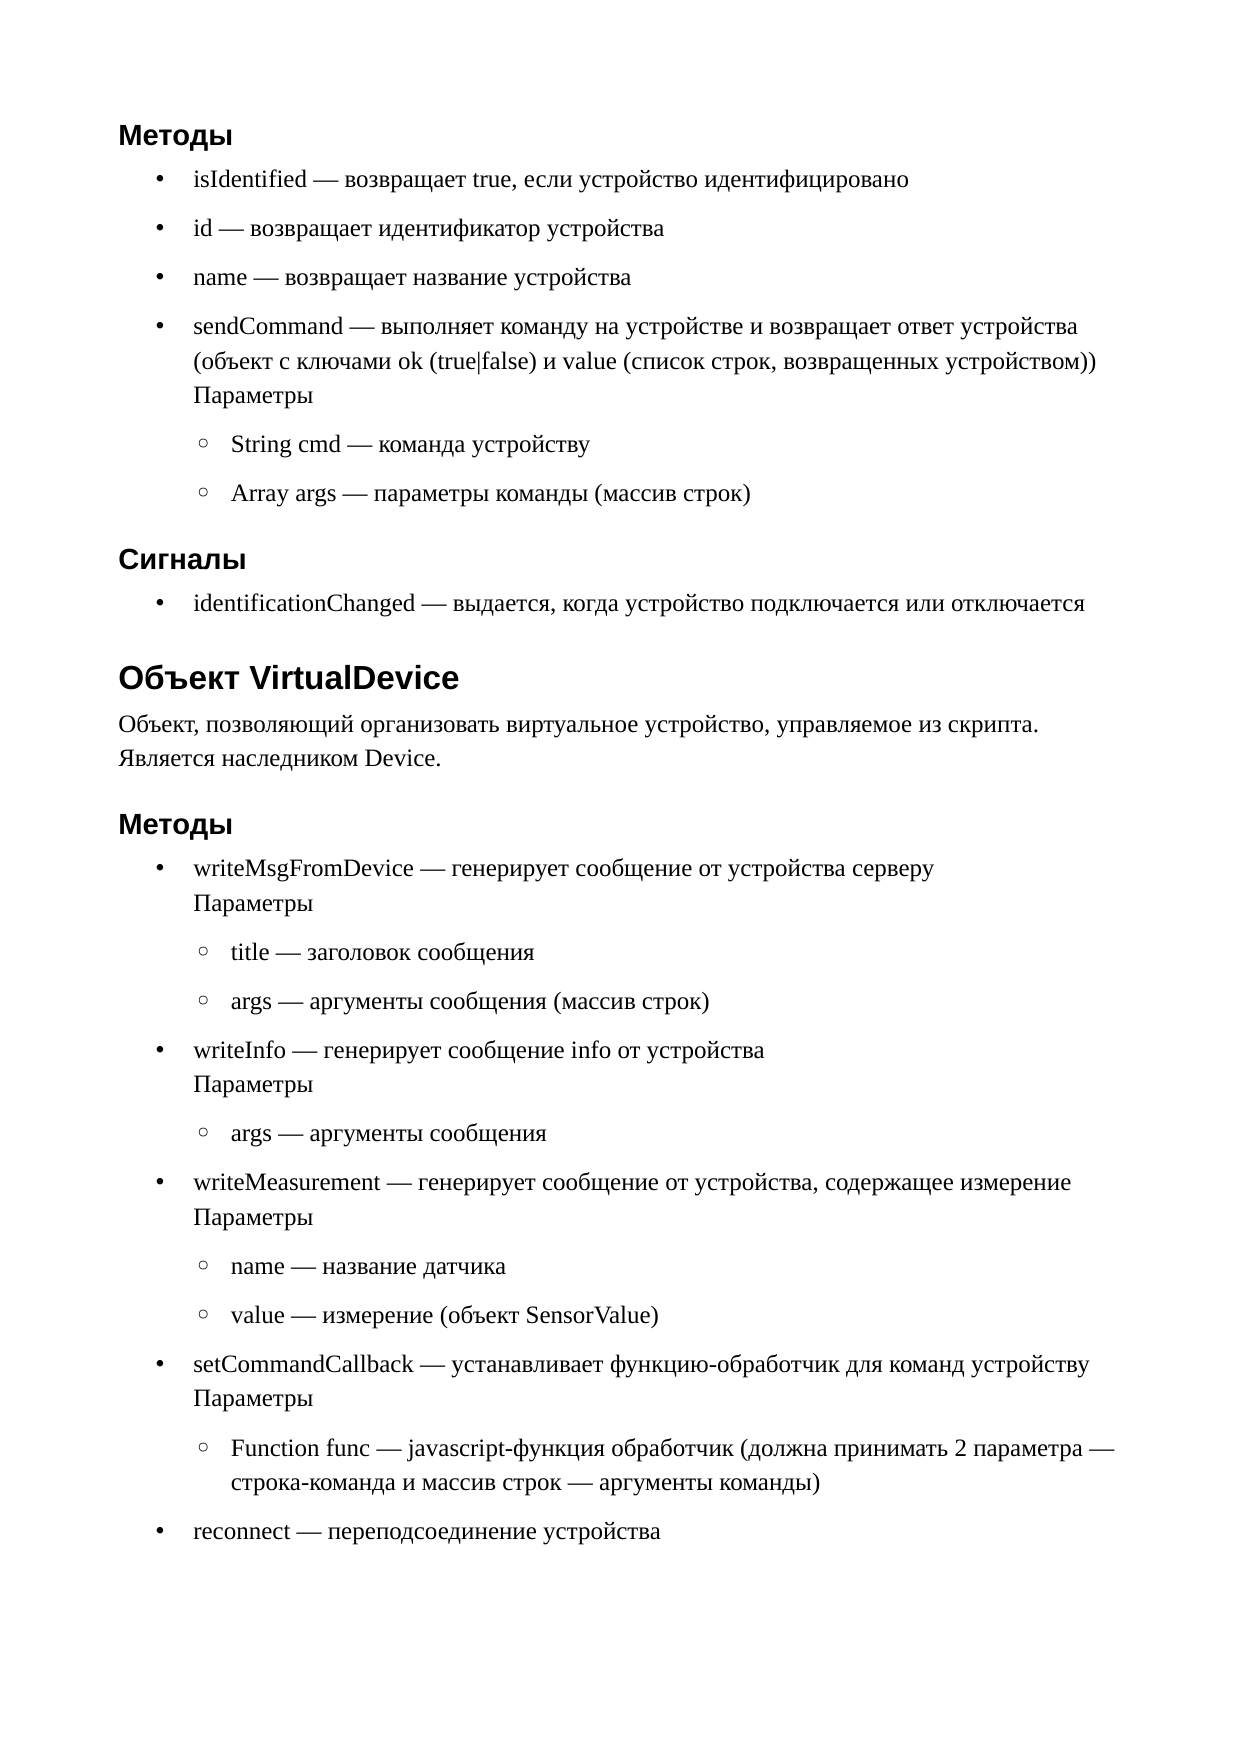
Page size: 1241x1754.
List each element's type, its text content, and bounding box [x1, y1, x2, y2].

list writeInfo — генерирует сообщение info от устройства Параметры [156, 1035, 1122, 1098]
list Array args — параметры команды (массив строк) [193, 478, 1122, 507]
list name — название датчика [193, 1251, 1122, 1280]
list identificationChanged — выдается, когда устройство подключается или отключается [156, 588, 1122, 617]
list isIdentified — возвращает true, если устройство идентифицировано [156, 164, 1122, 193]
list sendCommand — выполняет команду на устройстве и возвращает ответ устройства (объект с ключами ok (true|false) и value (список строк, возвращенных устройством)) Параметры [156, 311, 1122, 409]
list title — заголовок сообщения [193, 937, 1122, 965]
list args — аргументы сообщения (массив строк) [193, 986, 1122, 1014]
list name — возвращает название устройства [156, 262, 1122, 291]
text Объект, позволяющий организовать виртуальное устройство, управляемое из скрипта. Является наследником Device. [118, 709, 1122, 772]
list String cmd — команда устройству [193, 429, 1122, 458]
list value — измерение (объект SensorValue) [193, 1300, 1122, 1329]
subtitle Сигналы [118, 542, 1122, 576]
subtitle Методы [118, 118, 1122, 152]
list Function func — javascript-функция обработчик (должна принимать 2 параметра — строка-команда и массив строк — аргументы команды) [193, 1433, 1122, 1496]
list writeMeasurement — генерирует сообщение от устройства, содержащее измерение Параметры [156, 1167, 1122, 1231]
subtitle Объект VirtualDevice [118, 658, 1122, 696]
list args — аргументы сообщения [193, 1118, 1122, 1147]
list writeMsgFromDevice — генерирует сообщение от устройства серверу Параметры [156, 853, 1122, 916]
subtitle Методы [118, 807, 1122, 841]
list setCommandCallback — устанавливает функцию-обработчик для команд устройству Параметры [156, 1349, 1122, 1412]
list id — возвращает идентификатор устройства [156, 213, 1122, 242]
list reconnect — переподсоединение устройства [156, 1516, 1122, 1545]
